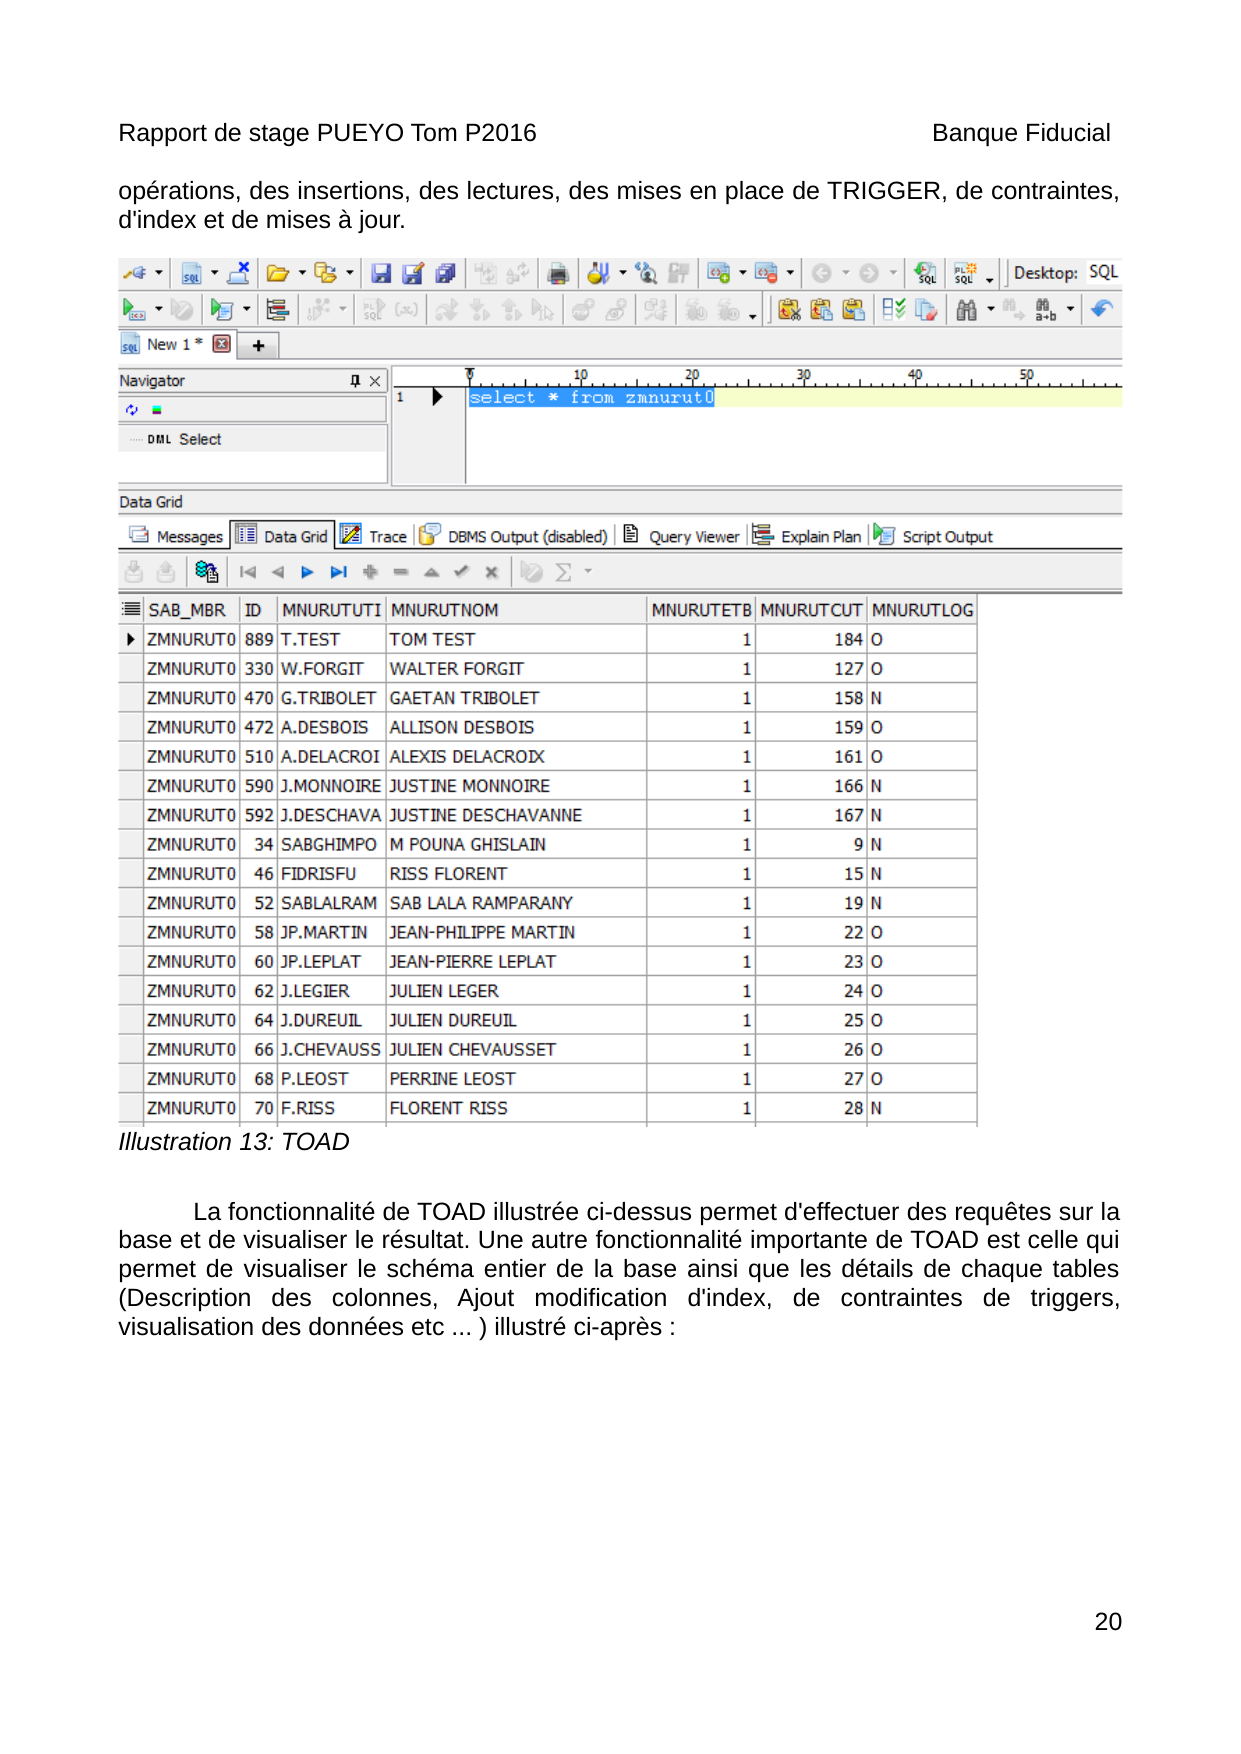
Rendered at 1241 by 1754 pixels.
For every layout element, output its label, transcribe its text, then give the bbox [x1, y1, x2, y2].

text La fonctionnalité de TOAD illustrée ci-dessus permet d'effectuer des requêtes sur la base et de visualiser le résultat. Une autre fonctionnalité importante de TOAD est celle qui permet de visualiser le schéma entier de la base ainsi que les détails de chaque tables (Description des colonnes, Ajout modification d'index, de contraintes de triggers, visualisation des données etc ... ) illustré ci-après : [118, 1196, 1122, 1340]
picture [118, 258, 1123, 1127]
text opérations, des insertions, des lectures, des mises en place de TRIGGER, de contraintes, d'index et de mises à jour. [118, 176, 1122, 234]
text Illustration 13: TOAD [118, 1127, 1122, 1155]
